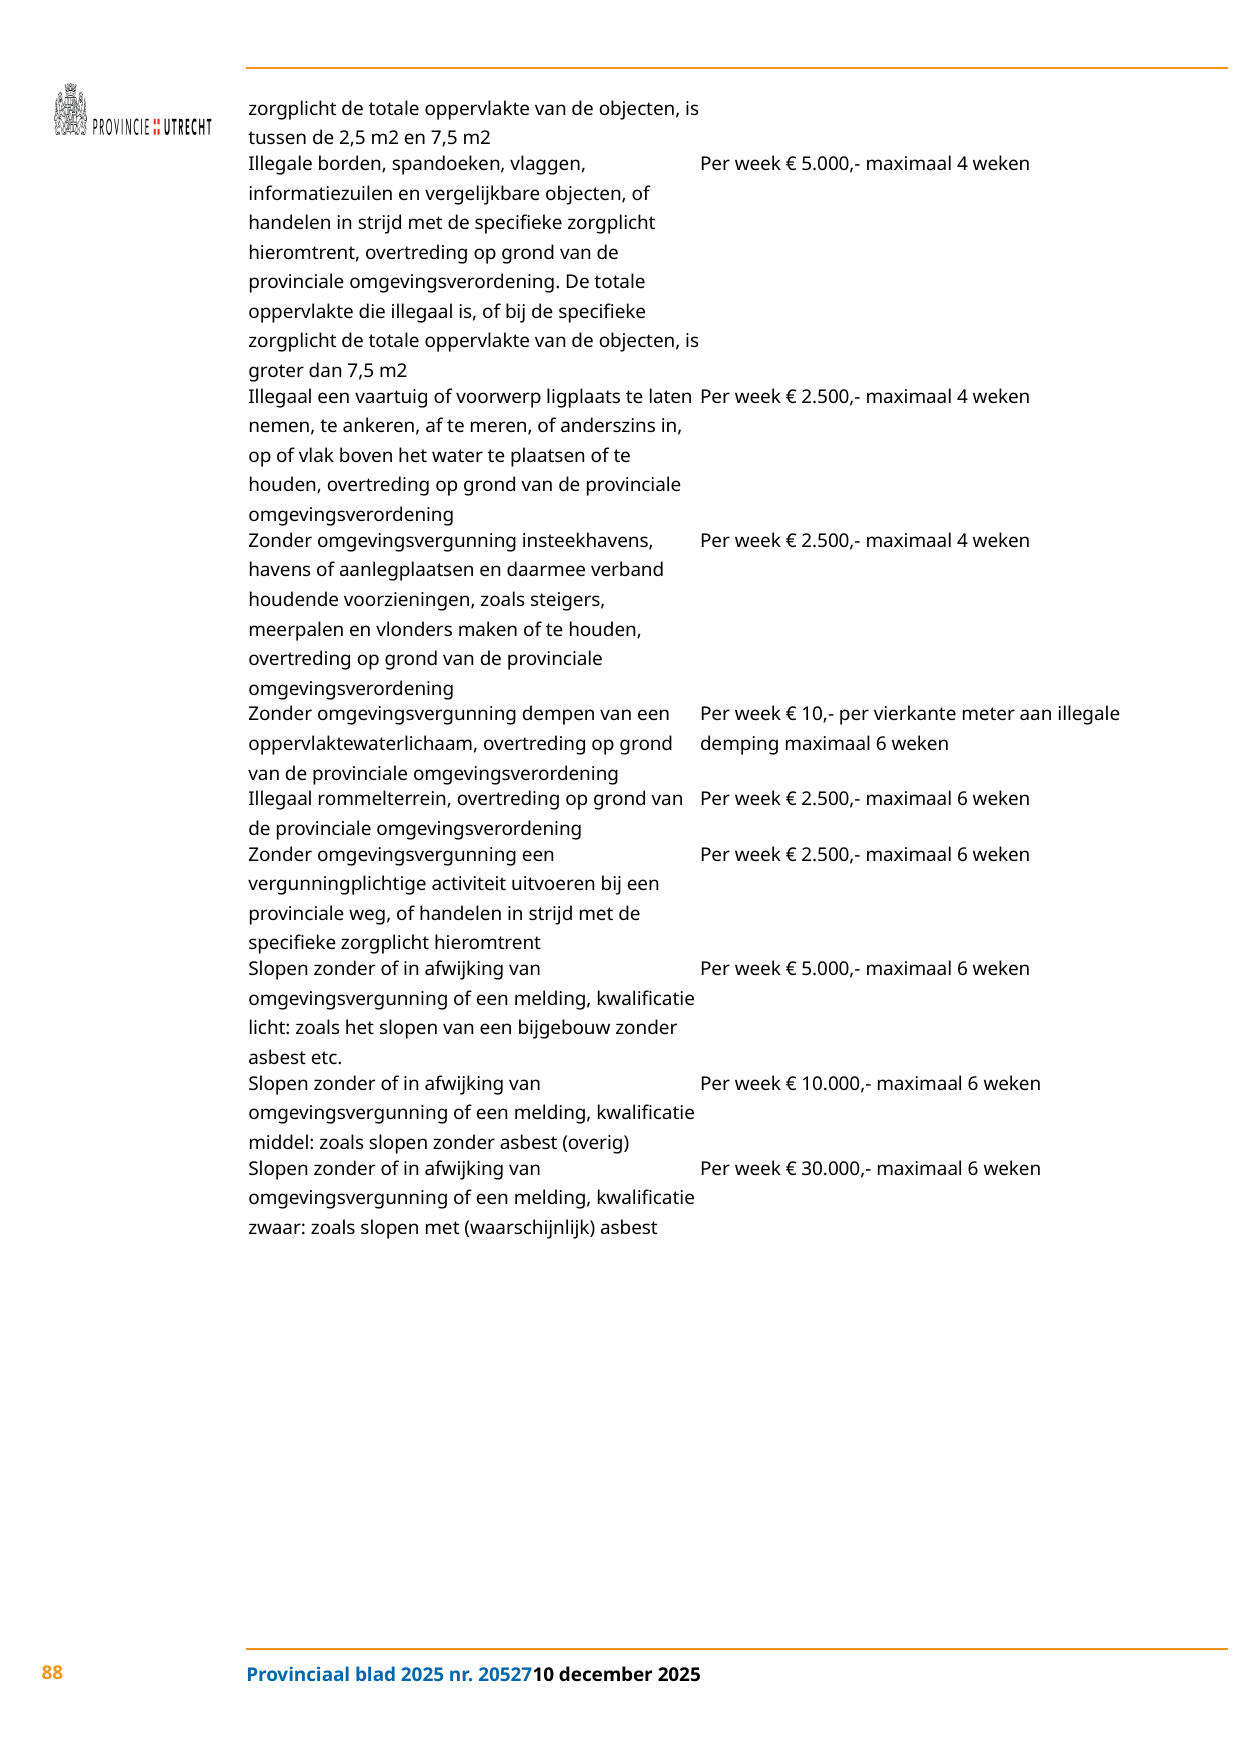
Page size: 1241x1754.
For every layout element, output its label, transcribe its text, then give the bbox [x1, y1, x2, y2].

table_cell Illegaal een vaartuig of voorwerp ligplaats te laten nemen, te ankeren, af te meren, of anderszins in, op of vlak boven het water te plaatsen of te houden, overtreding op grond van de provinciale omgevingsverordening [248, 383, 700, 527]
table_cell Illegaal rommelterrein, overtreding op grond van de provinciale omgevingsverordening [248, 786, 700, 841]
table_cell Per week € 2.500,- maximaal 4 weken [700, 383, 1152, 527]
table_cell Per week € 10,- per vierkante meter aan illegale demping maximaal 6 weken [700, 701, 1152, 786]
table_cell Slopen zonder of in afwijking van omgevingsvergunning of een melding, kwalificatie licht: zoals het slopen van een bijgebouw zonder asbest etc. [248, 955, 700, 1070]
table_cell zorgplicht de totale oppervlakte van de objecten, is tussen de 2,5 m2 en 7,5 m2 [248, 95, 700, 150]
table_cell Zonder omgevingsvergunning insteekhavens, havens of aanlegplaatsen en daarmee verband houdende voorzieningen, zoals steigers, meerpalen en vlonders maken of te houden, overtreding op grond van de provinciale omgevingsverordening [248, 527, 700, 701]
table_cell Per week € 2.500,- maximaal 6 weken [700, 786, 1152, 841]
table_cell Slopen zonder of in afwijking van omgevingsvergunning of een melding, kwalificatie zwaar: zoals slopen met (waarschijnlijk) asbest [248, 1155, 700, 1239]
table_cell Illegale borden, spandoeken, vlaggen, informatiezuilen en vergelijkbare objecten, of handelen in strijd met de specifieke zorgplicht hieromtrent, overtreding op grond van de provinciale omgevingsverordening. De totale oppervlakte die illegaal is, of bij de specifieke zorgplicht de totale oppervlakte van de objecten, is groter dan 7,5 m2 [248, 150, 700, 383]
table_cell Zonder omgevingsvergunning een vergunningplichtige activiteit uitvoeren bij een provinciale weg, of handelen in strijd met de specifieke zorgplicht hieromtrent [248, 841, 700, 955]
table_cell Per week € 5.000,- maximaal 4 weken [700, 150, 1152, 383]
table_cell Per week € 5.000,- maximaal 6 weken [700, 955, 1152, 1070]
picture [41, 47, 231, 172]
table_cell Slopen zonder of in afwijking van omgevingsvergunning of een melding, kwalificatie middel: zoals slopen zonder asbest (overig) [248, 1070, 700, 1155]
table_cell Per week € 10.000,- maximaal 6 weken [700, 1070, 1152, 1155]
table_cell Per week € 2.500,- maximaal 6 weken [700, 841, 1152, 955]
table_cell Zonder omgevingsvergunning dempen van een oppervlaktewaterlichaam, overtreding op grond van de provinciale omgevingsverordening [248, 701, 700, 786]
table_cell [700, 95, 1152, 150]
table_cell Per week € 30.000,- maximaal 6 weken [700, 1155, 1152, 1239]
table_cell Per week € 2.500,- maximaal 4 weken [700, 527, 1152, 701]
